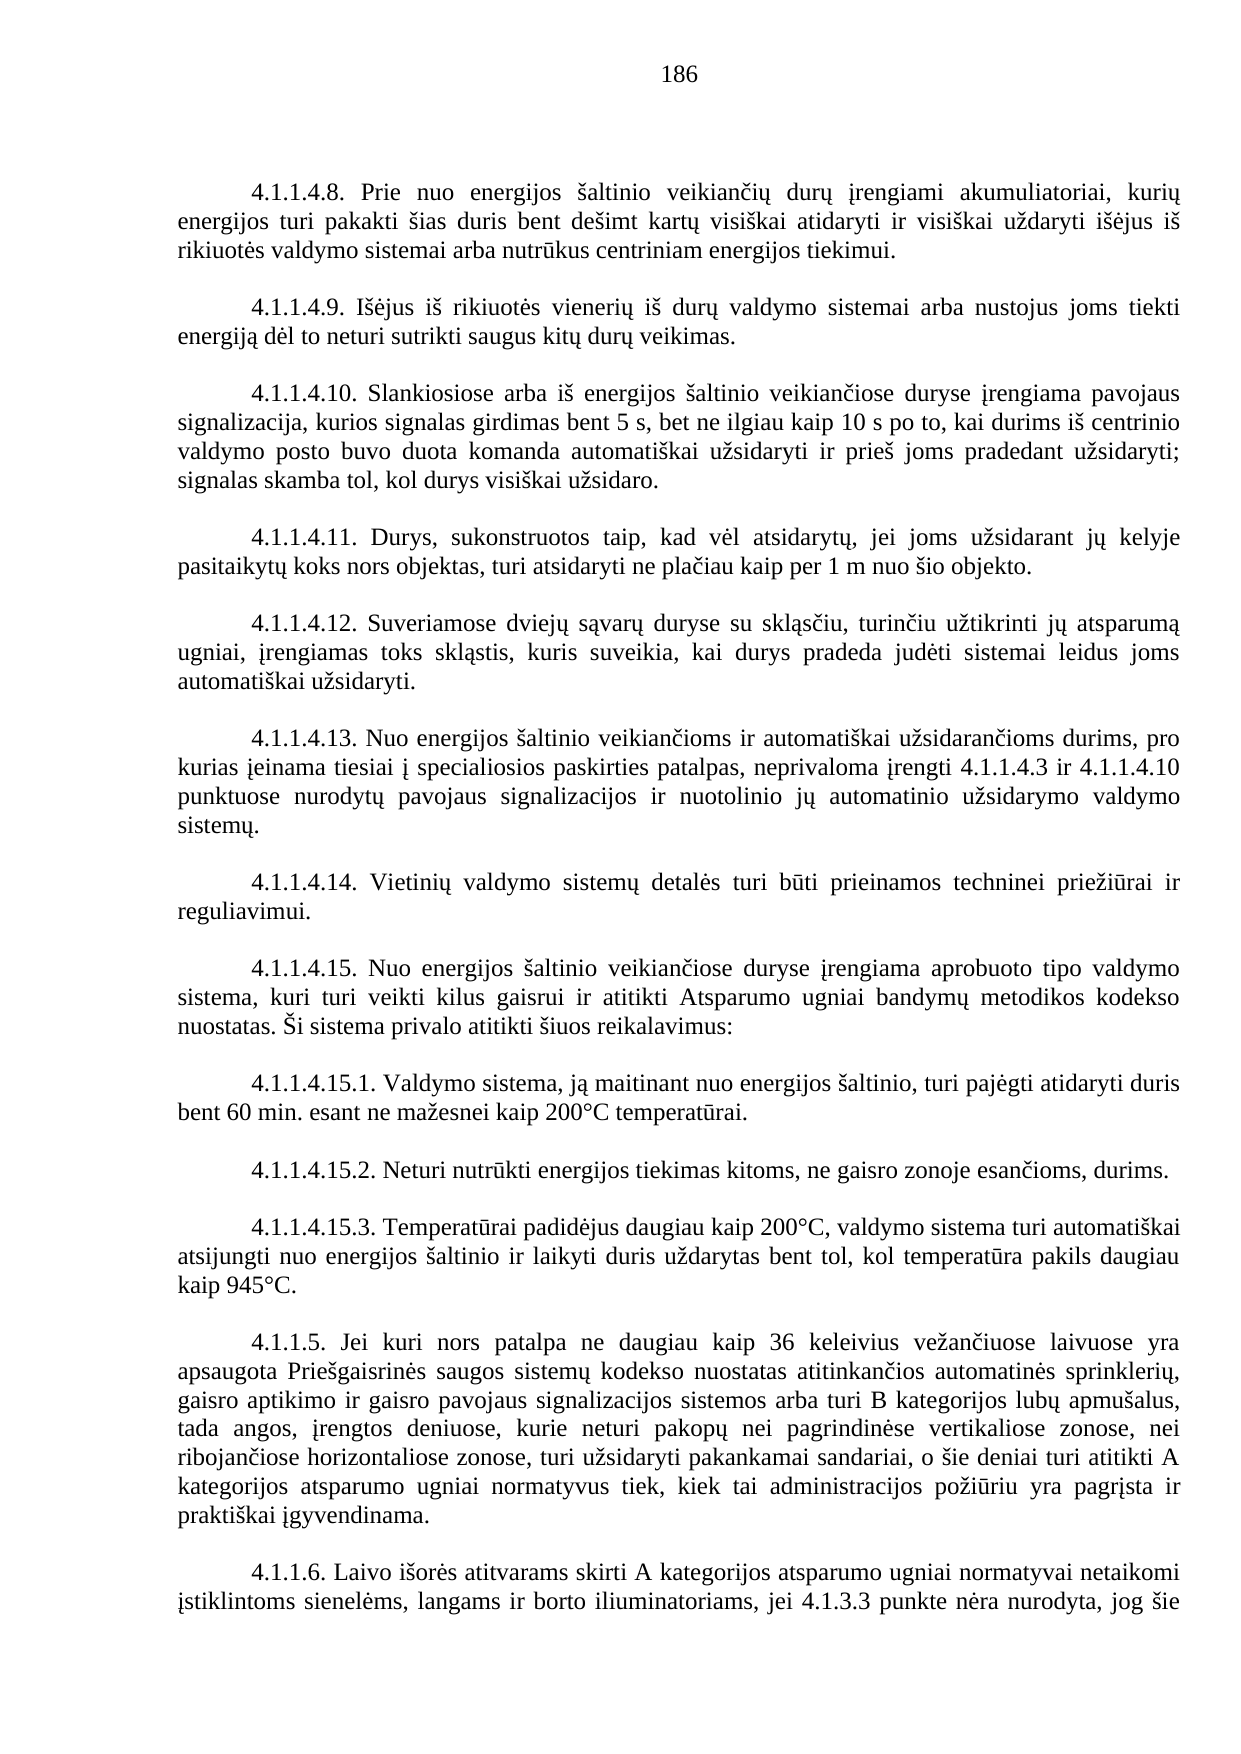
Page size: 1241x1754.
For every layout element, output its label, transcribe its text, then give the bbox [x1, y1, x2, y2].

text 4.1.1.4.15.1. Valdymo sistema, ją maitinant nuo energijos šaltinio, turi pajėgti atidaryti duris bent 60 min. esant ne mažesnei kaip 200°C temperatūrai. [177, 1068, 1181, 1126]
text 4.1.1.4.15.2. Neturi nutrūkti energijos tiekimas kitoms, ne gaisro zonoje esančioms, durims. [177, 1155, 1181, 1183]
text 4.1.1.4.15.3. Temperatūrai padidėjus daugiau kaip 200°C, valdymo sistema turi automatiškai atsijungti nuo energijos šaltinio ir laikyti duris uždarytas bent tol, kol temperatūra pakils daugiau kaip 945°C. [177, 1212, 1181, 1298]
text 4.1.1.4.14. Vietinių valdymo sistemų detalės turi būti prieinamos techninei priežiūrai ir reguliavimui. [177, 867, 1181, 925]
text 4.1.1.4.15. Nuo energijos šaltinio veikiančiose duryse įrengiama aprobuoto tipo valdymo sistema, kuri turi veikti kilus gaisrui ir atitikti Atsparumo ugniai bandymų metodikos kodekso nuostatas. Ši sistema privalo atitikti šiuos reikalavimus: [177, 953, 1181, 1040]
text 4.1.1.4.8. Prie nuo energijos šaltinio veikiančių durų įrengiami akumuliatoriai, kurių energijos turi pakakti šias duris bent dešimt kartų visiškai atidaryti ir visiškai uždaryti išėjus iš rikiuotės valdymo sistemai arba nutrūkus centriniam energijos tiekimui. [177, 177, 1181, 263]
text 4.1.1.4.12. Suveriamose dviejų sąvarų duryse su skląsčiu, turinčiu užtikrinti jų atsparumą ugniai, įrengiamas toks skląstis, kuris suveikia, kai durys pradeda judėti sistemai leidus joms automatiškai užsidaryti. [177, 608, 1181, 695]
text 4.1.1.4.13. Nuo energijos šaltinio veikiančioms ir automatiškai užsidarančioms durims, pro kurias įeinama tiesiai į specialiosios paskirties patalpas, neprivaloma įrengti 4.1.1.4.3 ir 4.1.1.4.10 punktuose nurodytų pavojaus signalizacijos ir nuotolinio jų automatinio užsidarymo valdymo sistemų. [177, 723, 1181, 838]
text 4.1.1.4.11. Durys, sukonstruotos taip, kad vėl atsidarytų, jei joms užsidarant jų kelyje pasitaikytų koks nors objektas, turi atsidaryti ne plačiau kaip per 1 m nuo šio objekto. [177, 522, 1181, 580]
text 4.1.1.5. Jei kuri nors patalpa ne daugiau kaip 36 keleivius vežančiuose laivuose yra apsaugota Priešgaisrinės saugos sistemų kodekso nuostatas atitinkančios automatinės sprinklerių, gaisro aptikimo ir gaisro pavojaus signalizacijos sistemos arba turi B kategorijos lubų apmušalus, tada angos, įrengtos deniuose, kurie neturi pakopų nei pagrindinėse vertikaliose zonose, nei ribojančiose horizontaliose zonose, turi užsidaryti pakankamai sandariai, o šie deniai turi atitikti A kategorijos atsparumo ugniai normatyvus tiek, kiek tai administracijos požiūriu yra pagrįsta ir praktiškai įgyvendinama. [177, 1327, 1181, 1528]
text 4.1.1.4.10. Slankiosiose arba iš energijos šaltinio veikiančiose duryse įrengiama pavojaus signalizacija, kurios signalas girdimas bent 5 s, bet ne ilgiau kaip 10 s po to, kai durims iš centrinio valdymo posto buvo duota komanda automatiškai užsidaryti ir prieš joms pradedant užsidaryti; signalas skamba tol, kol durys visiškai užsidaro. [177, 378, 1181, 493]
text 4.1.1.4.9. Išėjus iš rikiuotės vienerių iš durų valdymo sistemai arba nustojus joms tiekti energiją dėl to neturi sutrikti saugus kitų durų veikimas. [177, 292, 1181, 350]
text 4.1.1.6. Laivo išorės atitvarams skirti A kategorijos atsparumo ugniai normatyvai netaikomi įstiklintoms sienelėms, langams ir borto iliuminatoriams, jei 4.1.3.3 punkte nėra nurodyta, jog šie [177, 1557, 1181, 1615]
